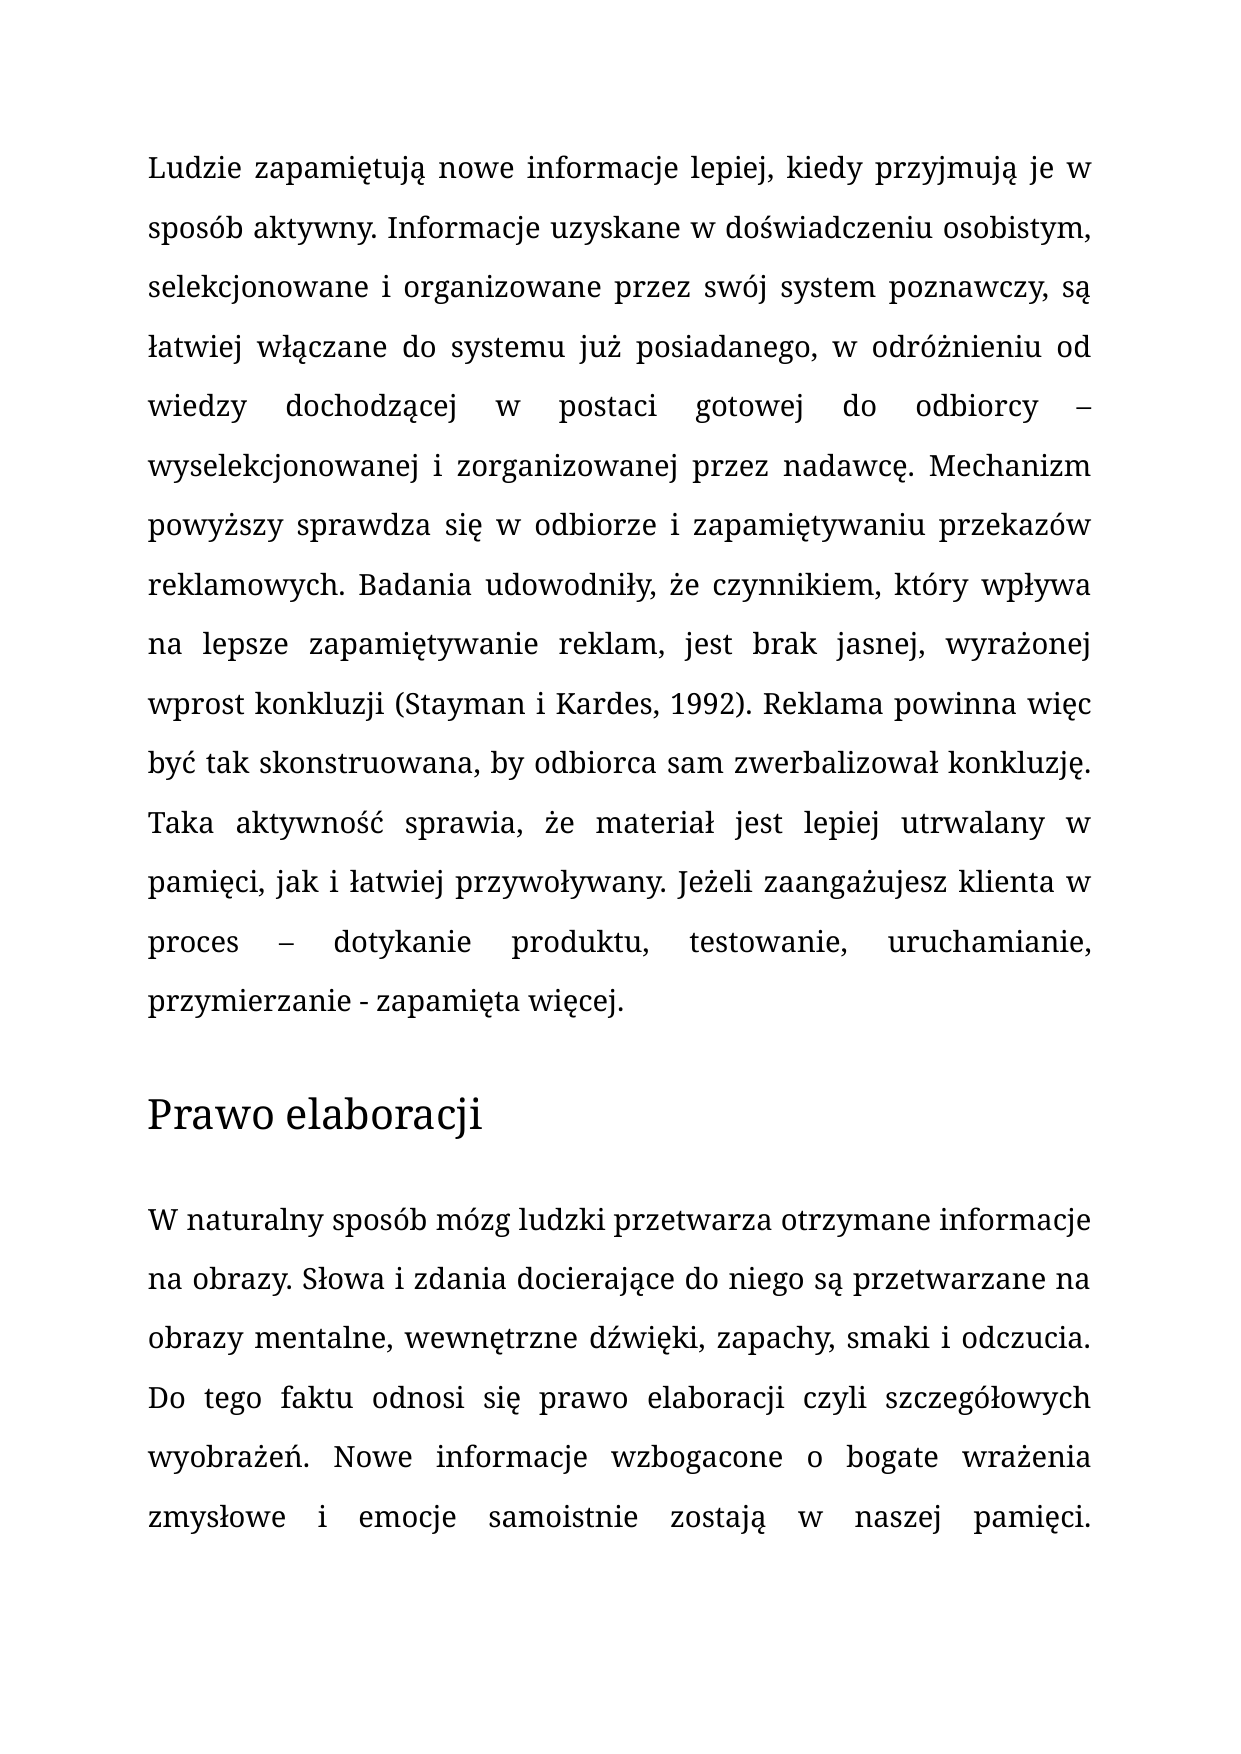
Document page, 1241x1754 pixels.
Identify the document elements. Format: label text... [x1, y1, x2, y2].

text Ludzie zapamiętują nowe informacje lepiej, kiedy przyjmują je w sposób aktywny. Informacje uzyskane w doświadczeniu osobistym, selekcjonowane i organizowane przez swój system poznawczy, są łatwiej włączane do systemu już posiadanego, w odróżnieniu od wiedzy dochodzącej w postaci gotowej do odbiorcy – wyselekcjonowanej i zorganizowanej przez nadawcę. Mechanizm powyższy sprawdza się w odbiorze i zapamiętywaniu przekazów reklamowych. Badania udowodniły, że czynnikiem, który wpływa na lepsze zapamiętywanie reklam, jest brak jasnej, wyrażonej wprost konkluzji (Stayman i Kardes, 1992). Reklama powinna więc być tak skonstruowana, by odbiorca sam zwerbalizował konkluzję. Taka aktywność sprawia, że materiał jest lepiej utrwalany w pamięci, jak i łatwiej przywoływany. Jeżeli zaangażujesz klienta w proces – dotykanie produktu, testowanie, uruchamianie, przymierzanie - zapamięta więcej. [148, 148, 1093, 1020]
text W naturalny sposób mózg ludzki przetwarza otrzymane informacje na obrazy. Słowa i zdania docierające do niego są przetwarzane na obrazy mentalne, wewnętrzne dźwięki, zapachy, smaki i odczucia. Do tego faktu odnosi się prawo elaboracji czyli szczegółowych wyobrażeń. Nowe informacje wzbogacone o bogate wrażenia zmysłowe i emocje samoistnie zostają w naszej pamięci. [148, 1199, 1093, 1536]
text Prawo elaboracji [148, 1085, 1093, 1142]
